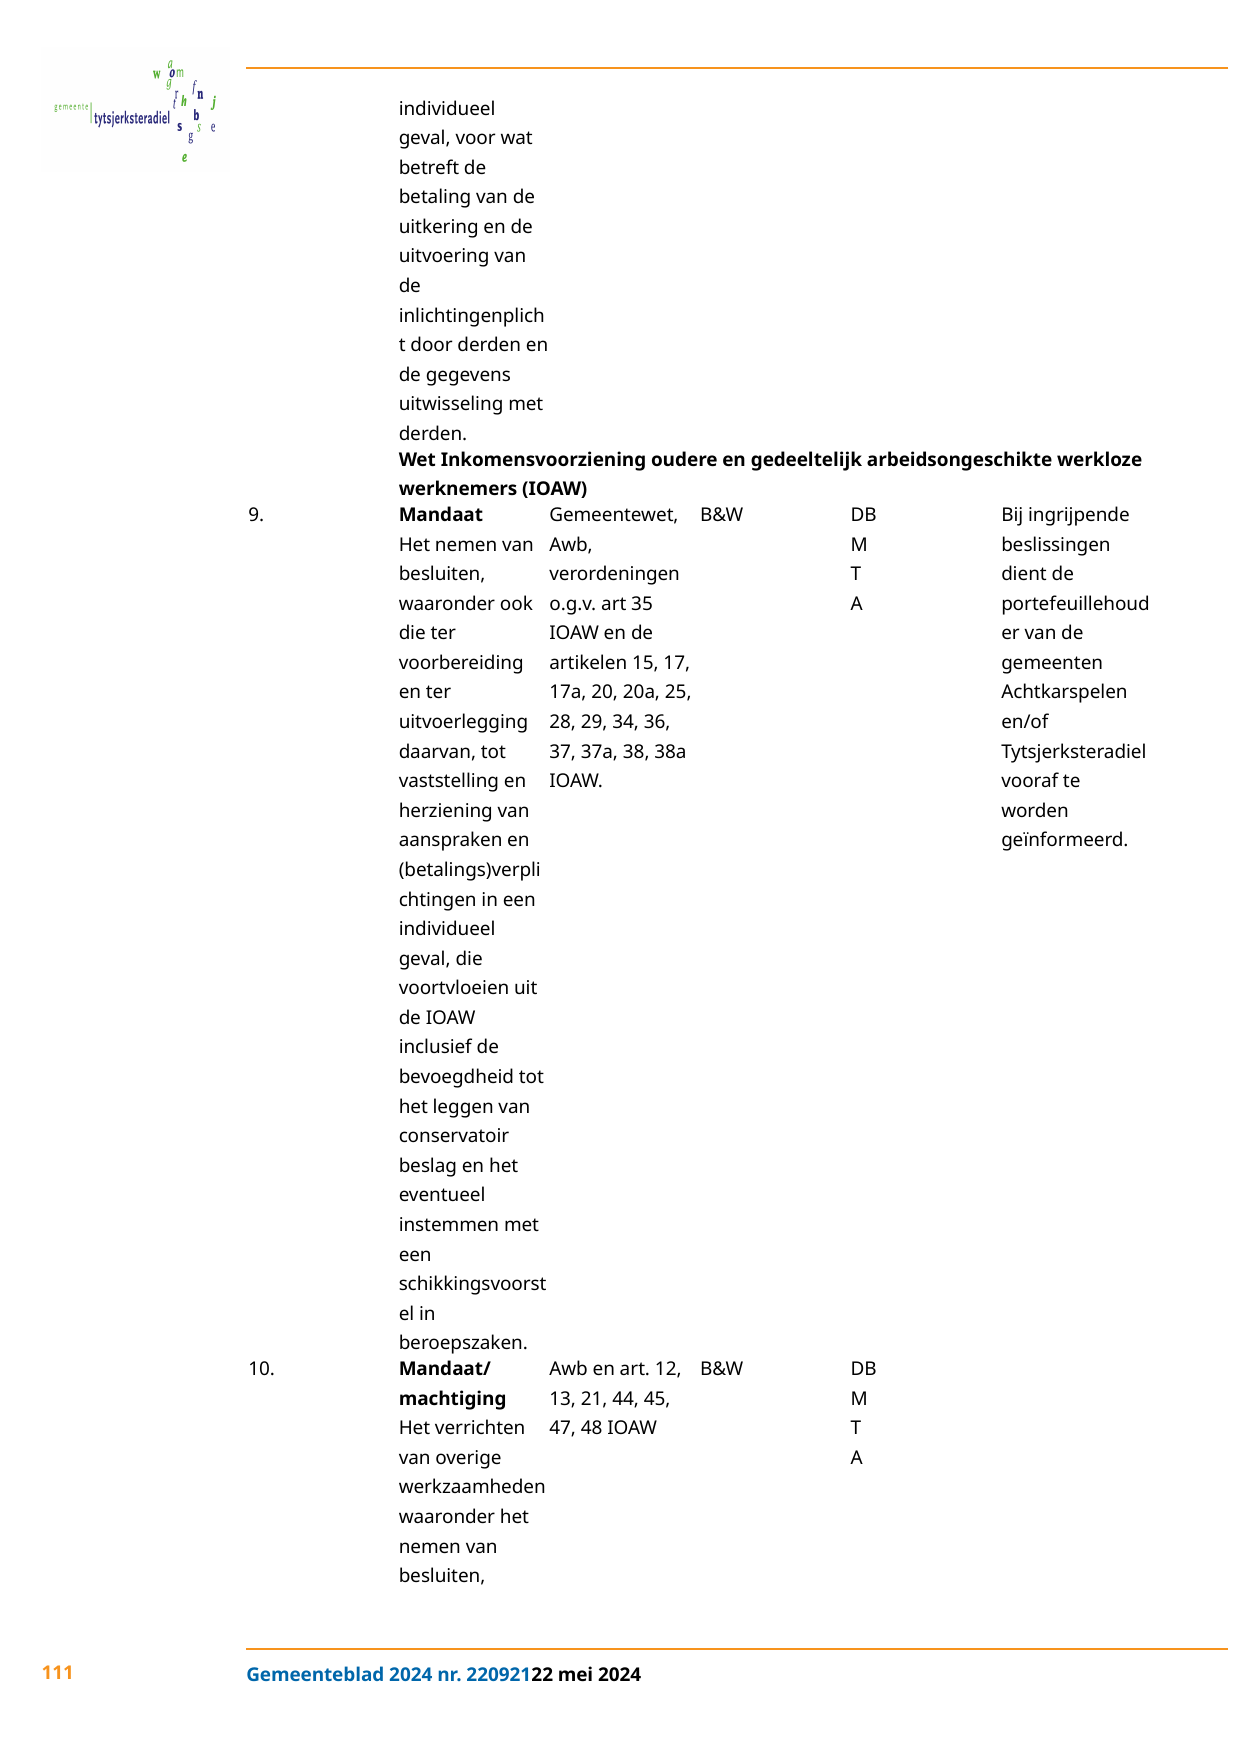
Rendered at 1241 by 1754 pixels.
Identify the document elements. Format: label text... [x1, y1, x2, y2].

table_cell Mandaat/machtiging Het verrichten van overige werkzaamheden waaronder het nemen van besluiten, [399, 1355, 549, 1588]
table_cell Gemeentewet, Awb, verordeningen o.g.v. art 35 IOAW en de artikelen 15, 17, 17a, 20, 20a, 25, 28, 29, 34, 36, 37, 37a, 38, 38a IOAW. [549, 501, 700, 1355]
table_cell DB M T A [850, 1355, 1001, 1588]
table_cell Mandaat Het nemen van besluiten, waaronder ook die ter voorbereiding en ter uitvoerlegging daarvan, tot vaststelling en herziening van aanspraken en (betalings)verplichtingen in een individueel geval, die voortvloeien uit de IOAW inclusief de bevoegdheid tot het leggen van conservatoir beslag en het eventueel instemmen met een schikkingsvoorstel in beroepszaken. [399, 501, 549, 1355]
table_cell [248, 95, 398, 446]
table_cell [1001, 1355, 1152, 1588]
table_cell [1001, 95, 1152, 446]
table_cell Awb en art. 12, 13, 21, 44, 45, 47, 48 IOAW [549, 1355, 700, 1588]
table_cell B&W [700, 501, 850, 1355]
table_cell B&W [700, 1355, 850, 1588]
table_cell 10. [248, 1355, 398, 1588]
table_cell [700, 95, 850, 446]
table_cell 9. [248, 501, 398, 1355]
table_cell DB M T A [850, 501, 1001, 1355]
table_cell [850, 95, 1001, 446]
table_cell individueel geval, voor wat betreft de betaling van de uitkering en de uitvoering van de inlichtingenplicht door derden en de gegevens uitwisseling met derden. [399, 95, 549, 446]
table_cell Wet Inkomensvoorziening oudere en gedeeltelijk arbeidsongeschikte werkloze werknemers (IOAW) [399, 446, 1152, 501]
table_cell [549, 95, 700, 446]
table_cell [248, 446, 398, 501]
picture [41, 47, 231, 172]
table_cell Bij ingrijpende beslissingen dient de portefeuillehouder van de gemeenten Achtkarspelen en/of Tytsjerksteradiel vooraf te worden geïnformeerd. [1001, 501, 1152, 1355]
